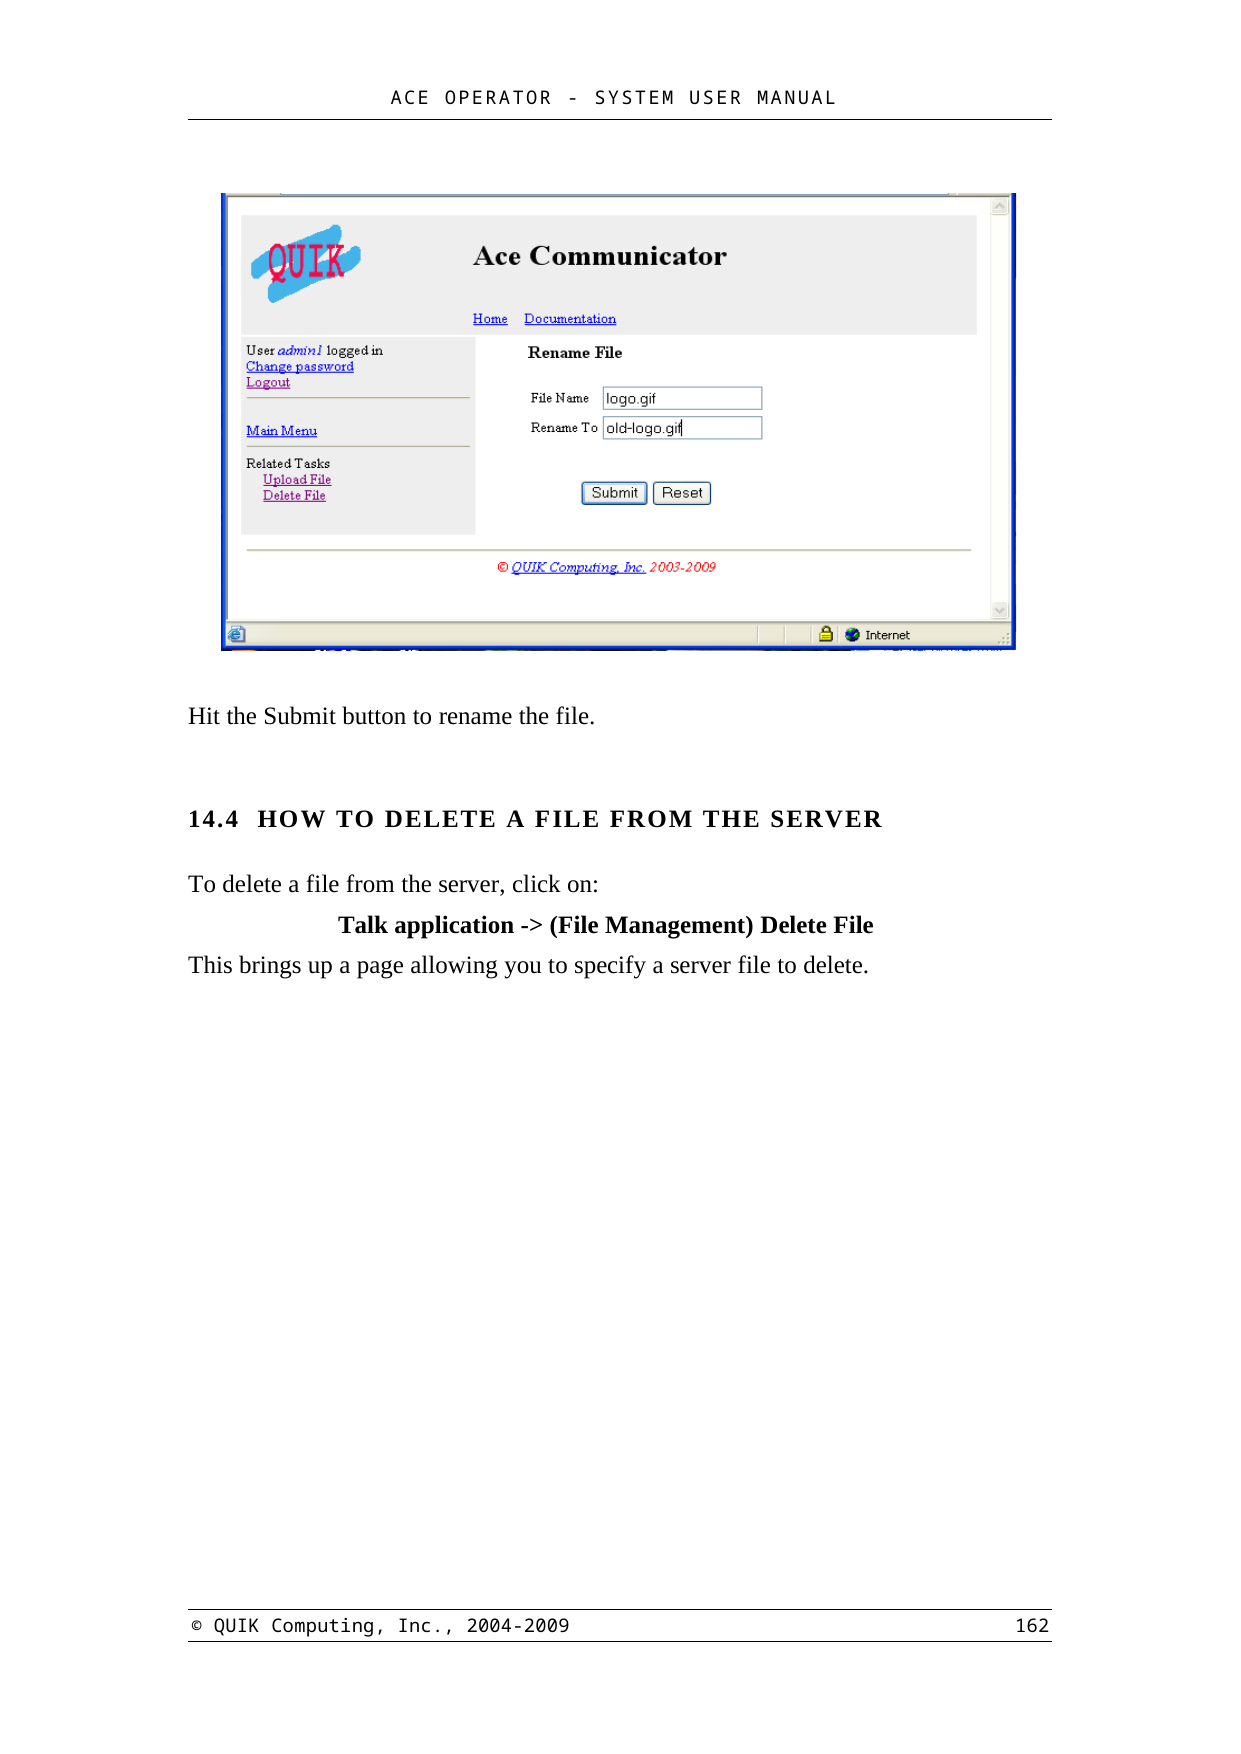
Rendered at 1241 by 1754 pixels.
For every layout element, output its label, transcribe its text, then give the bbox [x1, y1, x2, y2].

text To delete a file from the server, click on: [188, 870, 1052, 898]
picture [221, 193, 1017, 651]
text This brings up a page allowing you to specify a server file to delete. [188, 951, 1052, 979]
text Hit the Submit button to rename the file. [188, 651, 1052, 730]
subtitle How To Delete a File from the Server [188, 805, 1052, 833]
text Talk application -> (File Management) Delete File [188, 911, 1052, 939]
